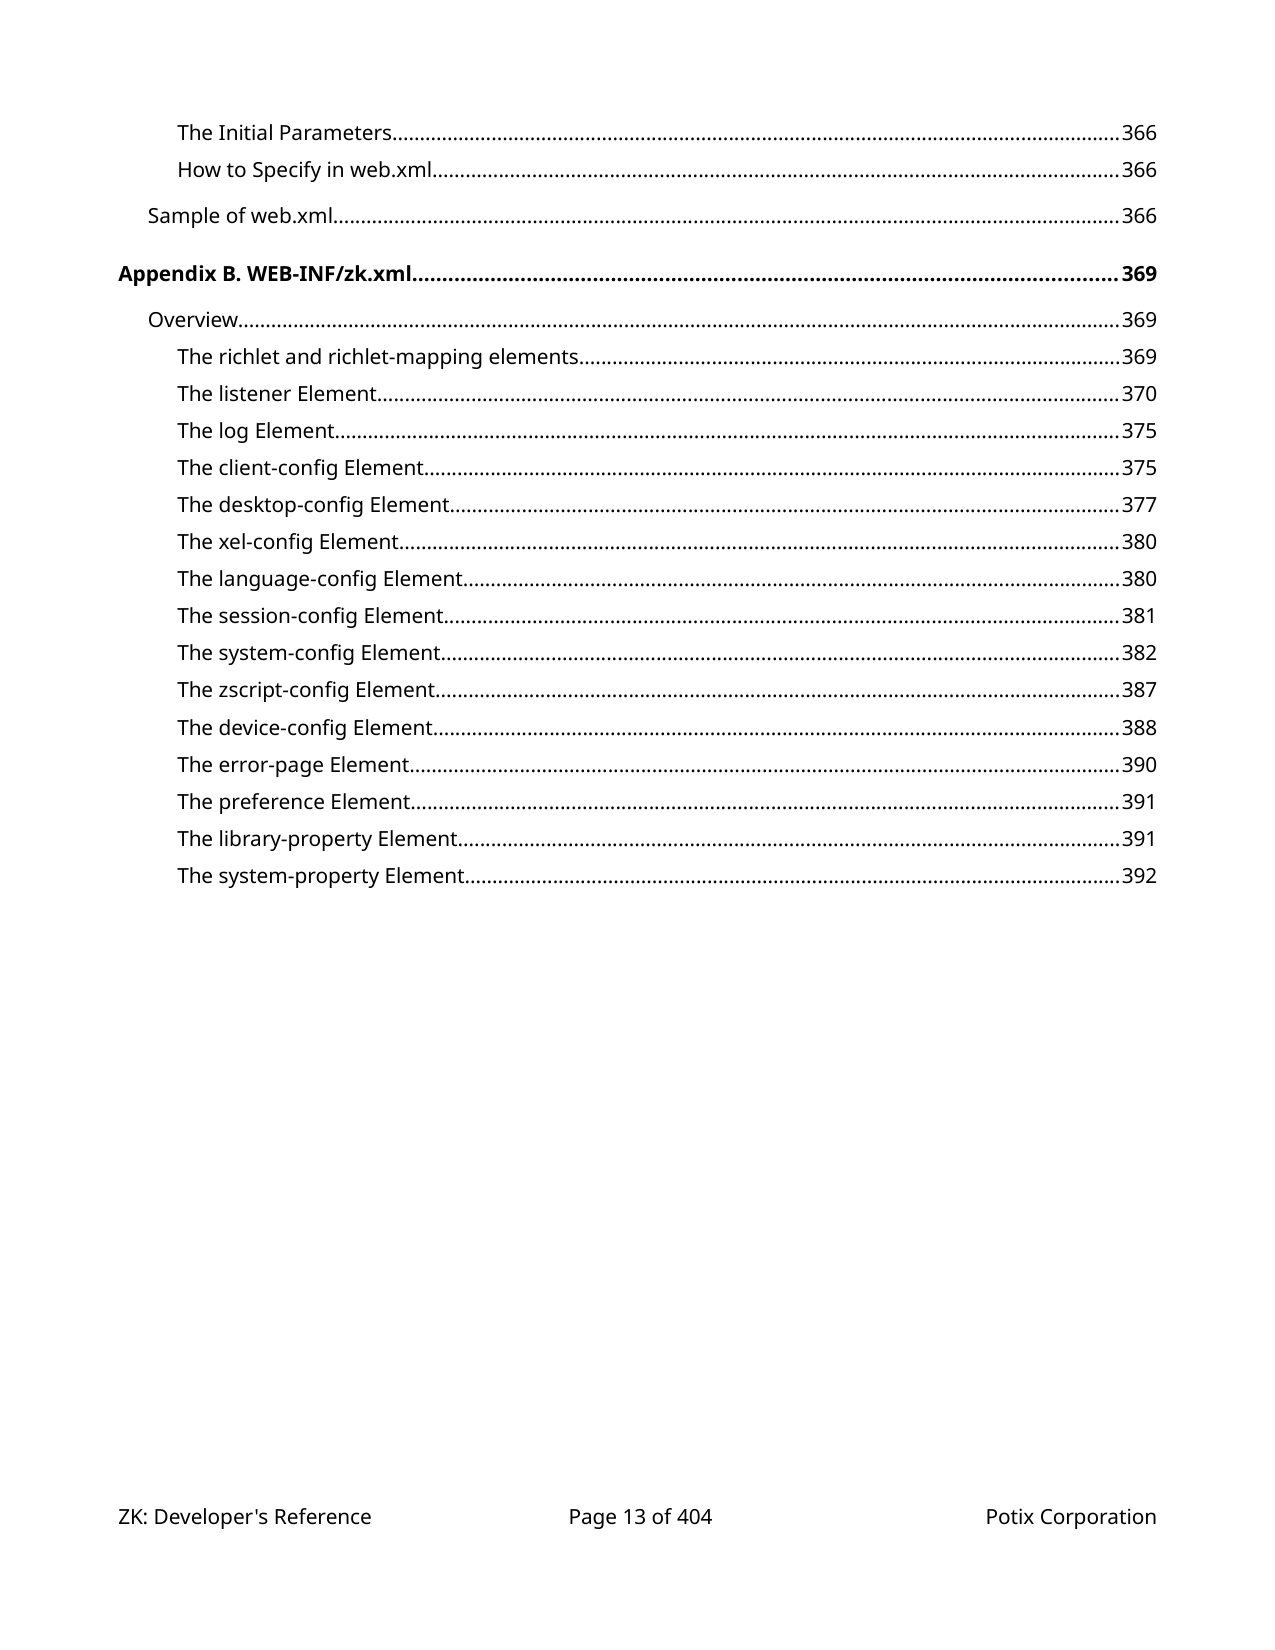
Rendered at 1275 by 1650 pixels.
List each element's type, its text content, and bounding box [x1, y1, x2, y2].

text The session-config Element 381 [177, 601, 1157, 630]
text Appendix B. WEB-INF/zk.xml 369 [118, 259, 1157, 287]
text The richlet and richlet-mapping elements 369 [177, 342, 1157, 370]
text The client-config Element 375 [177, 453, 1157, 481]
text The xel-config Element 380 [177, 527, 1157, 556]
text The log Element 375 [177, 416, 1157, 444]
text The preference Element 391 [177, 787, 1157, 815]
text Sample of web.xml 366 [148, 201, 1157, 229]
text The language-config Element 380 [177, 564, 1157, 593]
text The desktop-config Element 377 [177, 490, 1157, 518]
text Overview 369 [148, 305, 1157, 333]
text The zscript-config Element 387 [177, 676, 1157, 704]
text The system-property Element 392 [177, 861, 1157, 889]
text The Initial Parameters 366 [177, 118, 1157, 146]
text The listener Element 370 [177, 379, 1157, 407]
text The device-config Element 388 [177, 713, 1157, 741]
text The library-property Element 391 [177, 824, 1157, 852]
text How to Specify in web.xml 366 [177, 155, 1157, 183]
text The system-config Element 382 [177, 638, 1157, 667]
text The error-page Element 390 [177, 750, 1157, 778]
